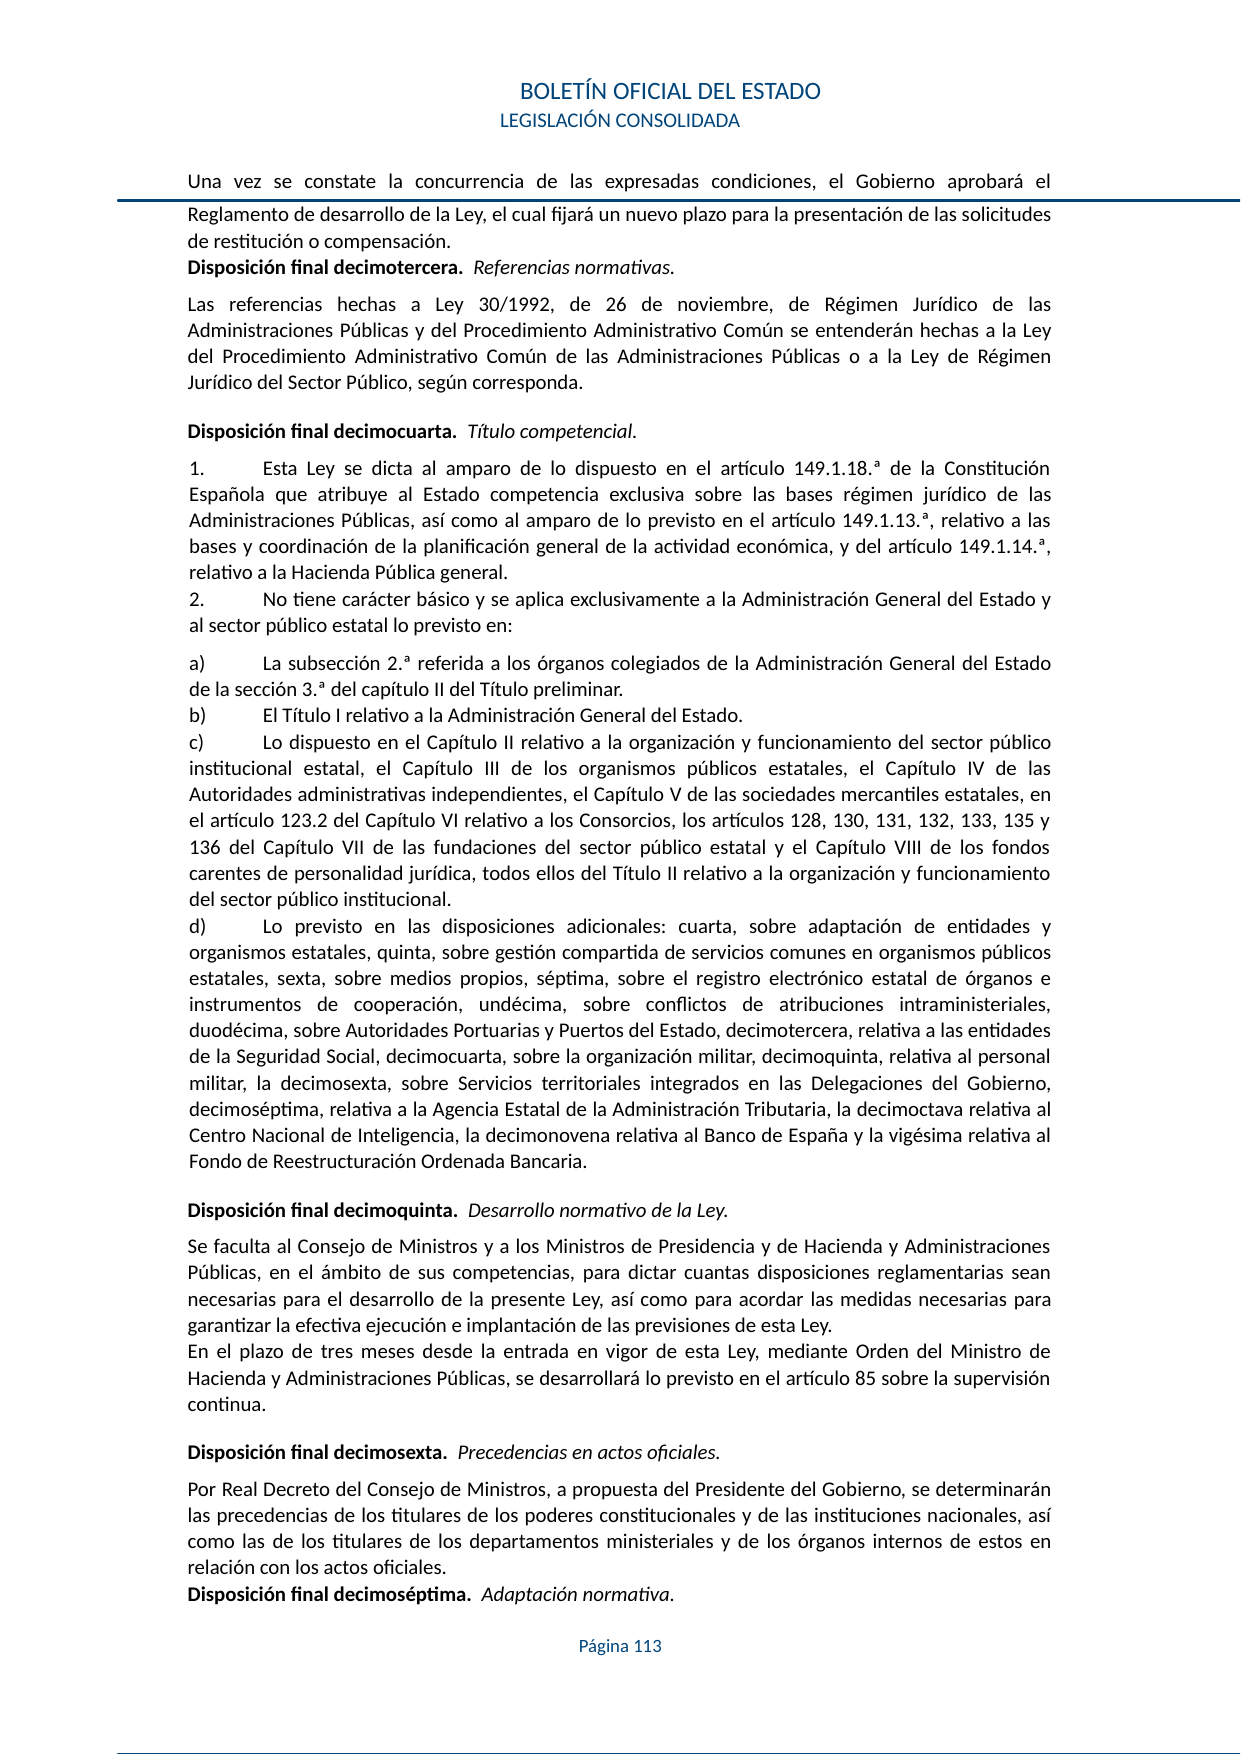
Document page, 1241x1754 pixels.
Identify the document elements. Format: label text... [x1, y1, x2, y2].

list Lo dispuesto en el Capítulo II relativo a la organización y funcionamiento del sector público institucional estatal, el Capítulo III de los organismos públicos estatales, el Capítulo IV de las Autoridades administrativas independientes, el Capítulo V de las sociedades mercantiles estatales, en el artículo 123.2 del Capítulo VI relativo a los Consorcios, los artículos 128, 130, 131, 132, 133, 135 y 136 del Capítulo VII de las fundaciones del sector público estatal y el Capítulo VIII de los fondos carentes de personalidad jurídica, todos ellos del Título II relativo a la organización y funcionamiento del sector público institucional. [189, 729, 1053, 912]
text Reglamento de desarrollo de la Ley, el cual fijará un nuevo plazo para la presentación de las solicitudes de restitución o compensación. [187, 202, 1053, 253]
text Disposición final decimotercera. Referencias normativas. [187, 254, 1152, 280]
text Las referencias hechas a Ley 30/1992, de 26 de noviembre, de Régimen Jurídico de las Administraciones Públicas y del Procedimiento Administrativo Común se entenderán hechas a la Ley del Procedimiento Administrativo Común de las Administraciones Públicas o a la Ley de Régimen Jurídico del Sector Público, según corresponda. [187, 291, 1053, 395]
list Esta Ley se dicta al amparo de lo dispuesto en el artículo 149.1.18.ª de la Constitución Española que atribuye al Estado competencia exclusiva sobre las bases régimen jurídico de las Administraciones Públicas, así como al amparo de lo previsto en el artículo 149.1.13.ª, relativo a las bases y coordinación de la planificación general de la actividad económica, y del artículo 149.1.14.ª, relativo a la Hacienda Pública general. [189, 455, 1053, 585]
text Disposición final decimoséptima. Adaptación normativa. [187, 1581, 1152, 1607]
list La subsección 2.ª referida a los órganos colegiados de la Administración General del Estado de la sección 3.ª del capítulo II del Título preliminar. [189, 650, 1053, 701]
text Disposición final decimoquinta. Desarrollo normativo de la Ley. [187, 1197, 1152, 1222]
list El Título I relativo a la Administración General del Estado. [189, 703, 1053, 728]
list Lo previsto en las disposiciones adicionales: cuarta, sobre adaptación de entidades y organismos estatales, quinta, sobre gestión compartida de servicios comunes en organismos públicos estatales, sexta, sobre medios propios, séptima, sobre el registro electrónico estatal de órganos e instrumentos de cooperación, undécima, sobre conflictos de atribuciones intraministeriales, duodécima, sobre Autoridades Portuarias y Puertos del Estado, decimotercera, relativa a las entidades de la Seguridad Social, decimocuarta, sobre la organización militar, decimoquinta, relativa al personal militar, la decimosexta, sobre Servicios territoriales integrados en las Delegaciones del Gobierno, decimoséptima, relativa a la Agencia Estatal de la Administración Tributaria, la decimoctava relativa al Centro Nacional de Inteligencia, la decimonovena relativa al Banco de España y la vigésima relativa al Fondo de Reestructuración Ordenada Bancaria. [189, 913, 1053, 1173]
text Disposición final decimosexta. Precedencias en actos oficiales. [187, 1439, 1152, 1465]
text En el plazo de tres meses desde la entrada en vigor de esta Ley, mediante Orden del Ministro de Hacienda y Administraciones Públicas, se desarrollará lo previsto en el artículo 85 sobre la supervisión continua. [187, 1338, 1053, 1416]
text Por Real Decreto del Consejo de Ministros, a propuesta del Presidente del Gobierno, se determinarán las precedencias de los titulares de los poderes constitucionales y de las instituciones nacionales, así como las de los titulares de los departamentos ministeriales y de los órganos internos de estos en relación con los actos oficiales. [187, 1476, 1053, 1580]
text Se faculta al Consejo de Ministros y a los Ministros de Presidencia y de Hacienda y Administraciones Públicas, en el ámbito de sus competencias, para dictar cuantas disposiciones reglamentarias sean necesarias para el desarrollo de la presente Ley, así como para acordar las medidas necesarias para garantizar la efectiva ejecución e implantación de las previsiones de esta Ley. [187, 1233, 1053, 1337]
text Una vez se constate la concurrencia de las expresadas condiciones, el Gobierno aprobará el [187, 168, 1053, 199]
text Disposición final decimocuarta. Título competencial. [187, 418, 1152, 444]
list No tiene carácter básico y se aplica exclusivamente a la Administración General del Estado y al sector público estatal lo previsto en: [189, 586, 1053, 638]
